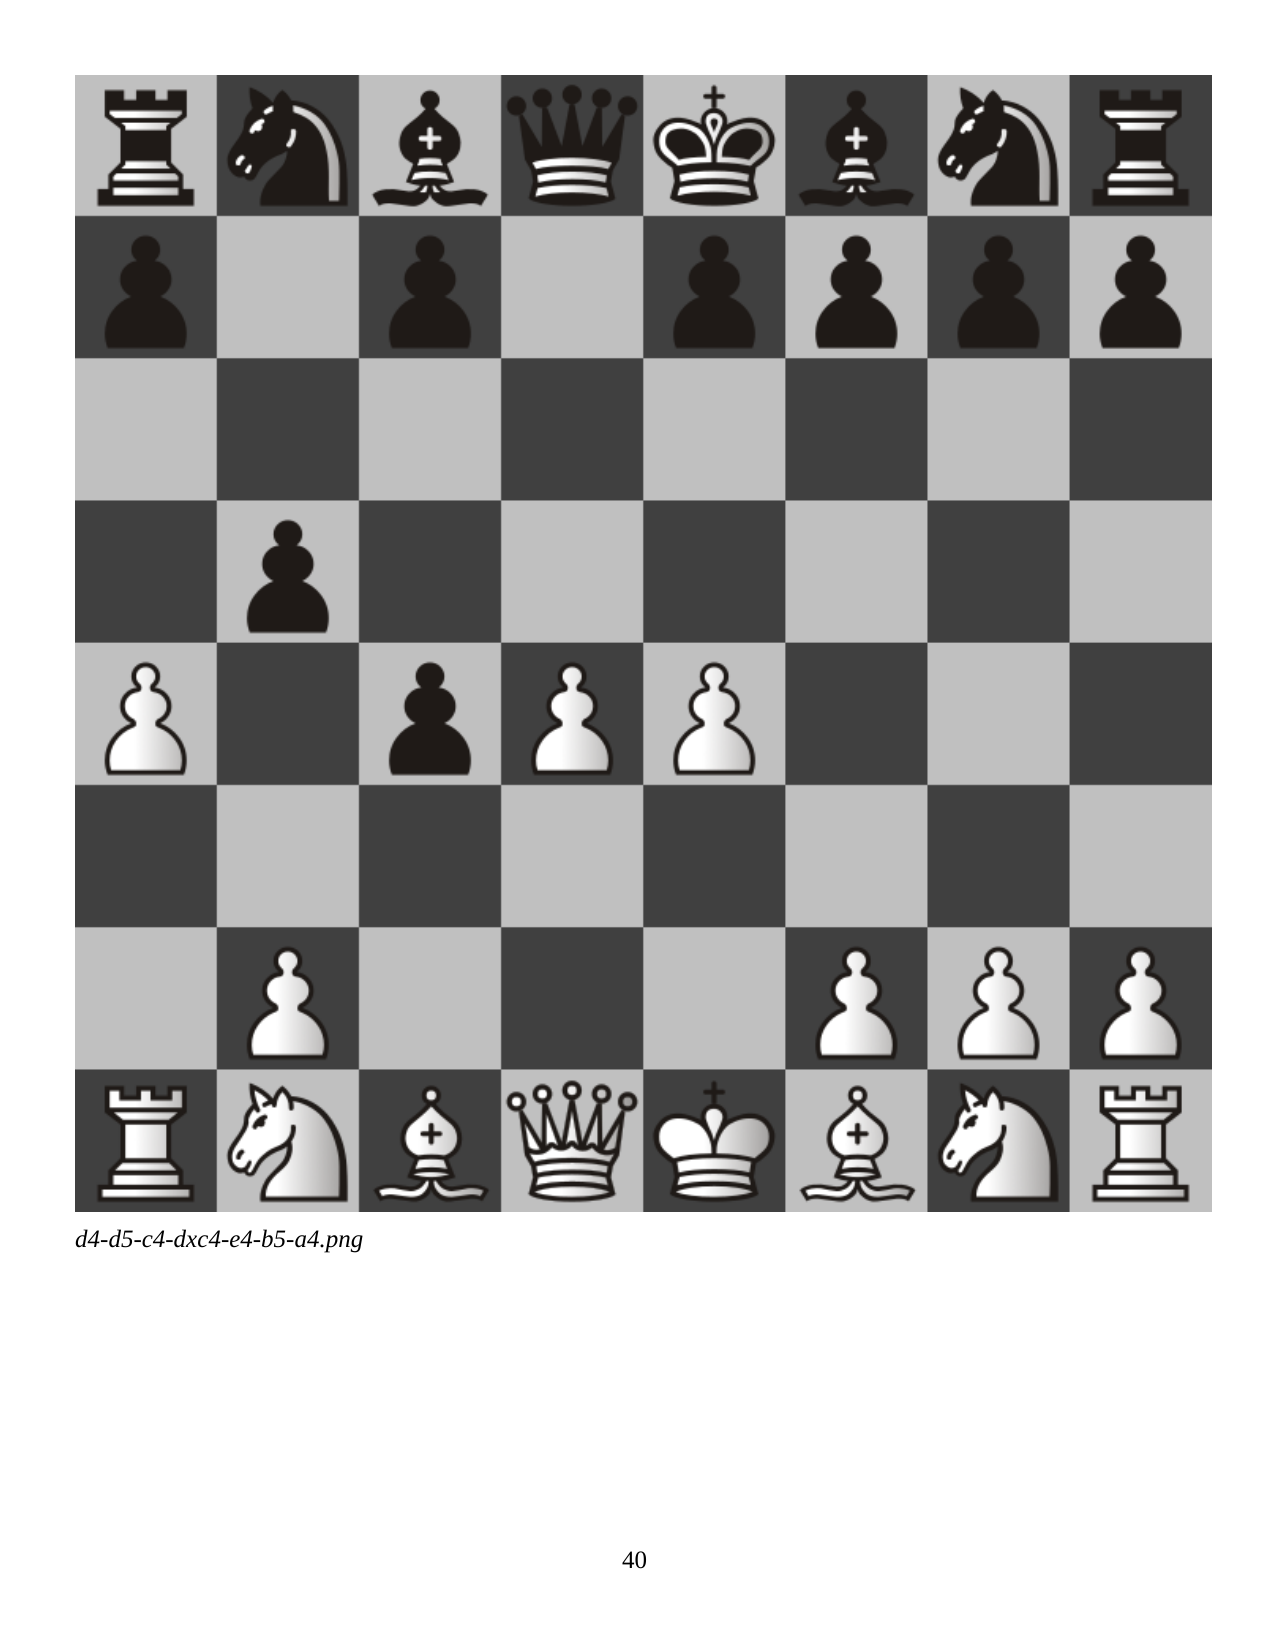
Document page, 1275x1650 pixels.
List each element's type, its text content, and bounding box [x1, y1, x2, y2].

text d4-d5-c4-dxc4-e4-b5-a4.png [75, 1224, 1200, 1253]
picture [75, 75, 1212, 1212]
